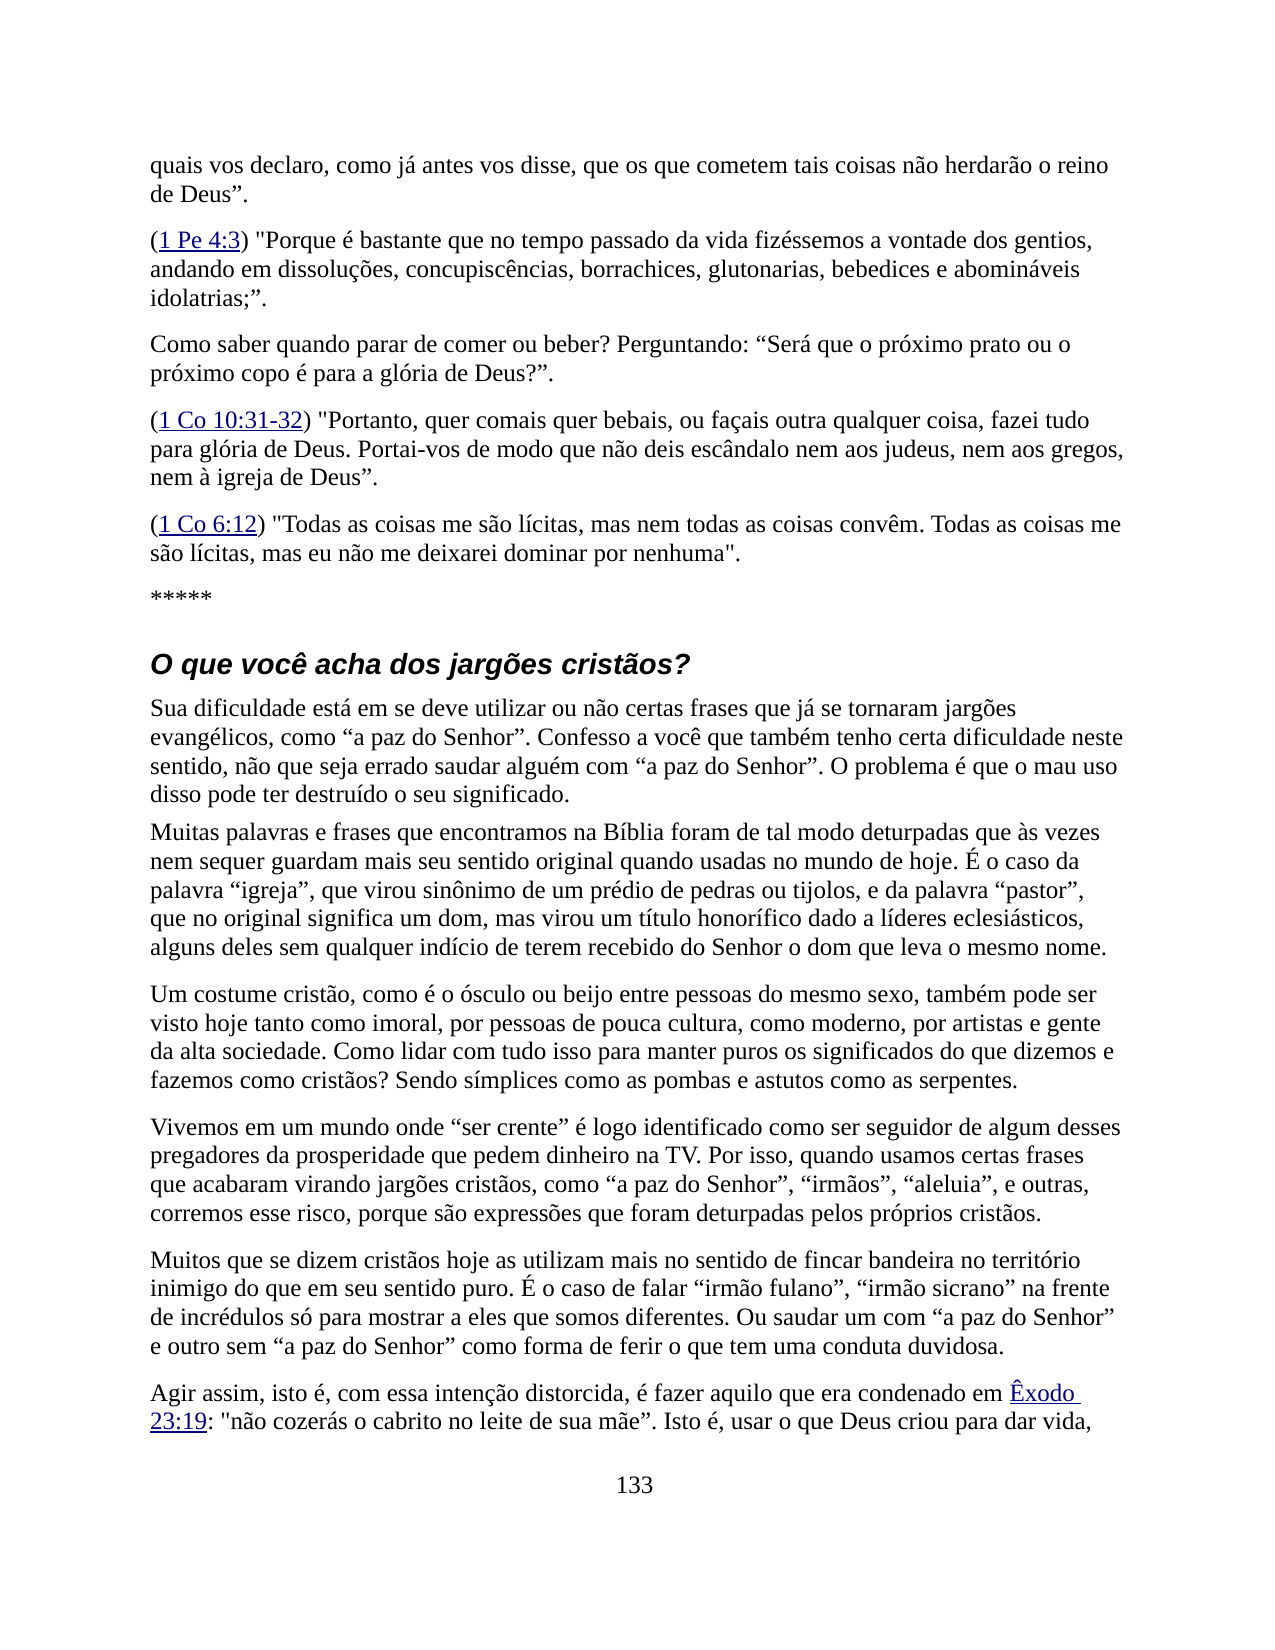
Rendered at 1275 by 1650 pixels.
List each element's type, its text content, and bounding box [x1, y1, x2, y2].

text Sua dificuldade está em se deve utilizar ou não certas frases que já se tornaram jargões evangélicos, como “a paz do Senhor”. Confesso a você que também tenho certa dificuldade neste sentido, não que seja errado saudar alguém com “a paz do Senhor”. O problema é que o mau uso disso pode ter destruído o seu significado. [150, 693, 1125, 808]
text Um costume cristão, como é o ósculo ou beijo entre pessoas do mesmo sexo, também pode ser visto hoje tanto como imoral, por pessoas de pouca cultura, como moderno, por artistas e gente da alta sociedade. Como lidar com tudo isso para manter puros os significados do que dizemos e fazemos como cristãos? Sendo símplices como as pombas e astutos como as serpentes. [150, 979, 1125, 1094]
text Muitas palavras e frases que encontramos na Bíblia foram de tal modo deturpadas que às vezes nem sequer guardam mais seu sentido original quando usadas no mundo de hoje. É o caso da palavra “igreja”, que virou sinônimo de um prédio de pedras ou tijolos, e da palavra “pastor”, que no original significa um dom, mas virou um título honorífico dado a líderes eclesiásticos, alguns deles sem qualquer indício de terem recebido do Senhor o dom que leva o mesmo nome. [150, 817, 1125, 961]
text (1 Co 6:12) "Todas as coisas me são lícitas, mas nem todas as coisas convêm. Todas as coisas me são lícitas, mas eu não me deixarei dominar por nenhuma". [150, 509, 1125, 567]
text ***** [150, 584, 1125, 613]
subtitle O que você acha dos jargões cristãos? [150, 647, 1125, 681]
text (1 Co 10:31-32) "Portanto, quer comais quer bebais, ou façais outra qualquer coisa, fazei tudo para glória de Deus. Portai-vos de modo que não deis escândalo nem aos judeus, nem aos gregos, nem à igreja de Deus”. [150, 405, 1125, 491]
text quais vos declaro, como já antes vos disse, que os que cometem tais coisas não herdarão o reino de Deus”. [150, 150, 1125, 207]
text Vivemos em um mundo onde “ser crente” é logo identificado como ser seguidor de algum desses pregadores da prosperidade que pedem dinheiro na TV. Por isso, quando usamos certas frases que acabaram virando jargões cristãos, como “a paz do Senhor”, “irmãos”, “aleluia”, e outras, corremos esse risco, porque são expressões que foram deturpadas pelos próprios cristãos. [150, 1112, 1125, 1227]
text (1 Pe 4:3) "Porque é bastante que no tempo passado da vida fizéssemos a vontade dos gentios, andando em dissoluções, concupiscências, borrachices, glutonarias, bebedices e abomináveis idolatrias;”. [150, 225, 1125, 312]
text Agir assim, isto é, com essa intenção distorcida, é fazer aquilo que era condenado em Êxodo 23:19: "não cozerás o cabrito no leite de sua mãe”. Isto é, usar o que Deus criou para dar vida, [150, 1378, 1125, 1435]
text Como saber quando parar de comer ou beber? Perguntando: “Será que o próximo prato ou o próximo copo é para a glória de Deus?”. [150, 329, 1125, 387]
text Muitos que se dizem cristãos hoje as utilizam mais no sentido de fincar bandeira no território inimigo do que em seu sentido puro. É o caso de falar “irmão fulano”, “irmão sicrano” na frente de incrédulos só para mostrar a eles que somos diferentes. Ou saudar um com “a paz do Senhor” e outro sem “a paz do Senhor” como forma de ferir o que tem uma conduta duvidosa. [150, 1245, 1125, 1360]
